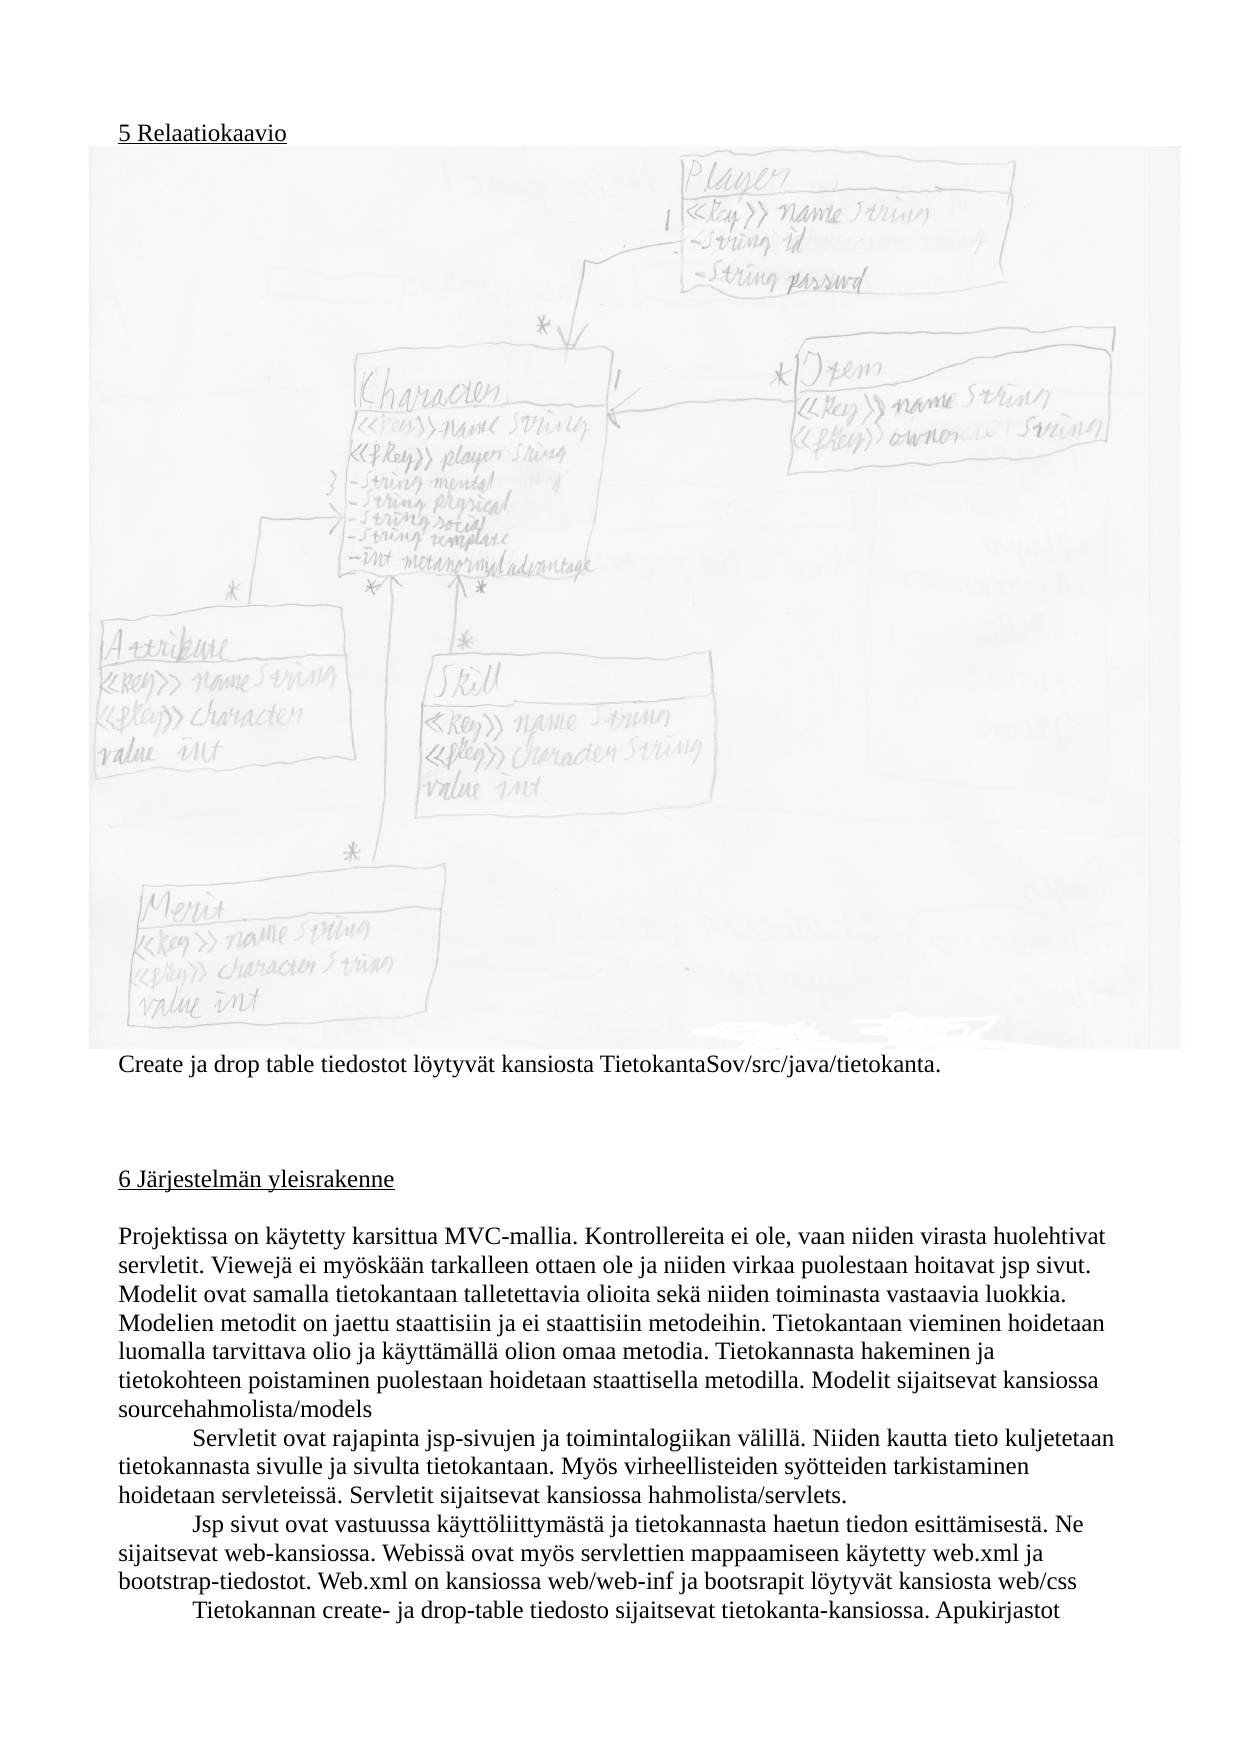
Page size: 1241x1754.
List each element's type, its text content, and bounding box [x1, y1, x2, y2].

text Create ja drop table tiedostot löytyvät kansiosta TietokantaSov/src/java/tietokanta. [118, 1049, 1122, 1078]
picture [88, 146, 1189, 1049]
text Projektissa on käytetty karsittua MVC-mallia. Kontrollereita ei ole, vaan niiden virasta huolehtivat servletit. Viewejä ei myöskään tarkalleen ottaen ole ja niiden virkaa puolestaan hoitavat jsp sivut. Modelit ovat samalla tietokantaan talletettavia olioita sekä niiden toiminasta vastaavia luokkia. Modelien metodit on jaettu staattisiin ja ei staattisiin metodeihin. Tietokantaan vieminen hoidetaan luomalla tarvittava olio ja käyttämällä olion omaa metodia. Tietokannasta hakeminen ja tietokohteen poistaminen puolestaan hoidetaan staattisella metodilla. Modelit sijaitsevat kansiossa sourcehahmolista/models [118, 1221, 1122, 1423]
text Servletit ovat rajapinta jsp-sivujen ja toimintalogiikan välillä. Niiden kautta tieto kuljetetaan tietokannasta sivulle ja sivulta tietokantaan. Myös virheellisteiden syötteiden tarkistaminen hoidetaan servleteissä. Servletit sijaitsevat kansiossa hahmolista/servlets. [118, 1423, 1122, 1509]
text Jsp sivut ovat vastuussa käyttöliittymästä ja tietokannasta haetun tiedon esittämisestä. Ne sijaitsevat web-kansiossa. Webissä ovat myös servlettien mappaamiseen käytetty web.xml ja bootstrap-tiedostot. Web.xml on kansiossa web/web-inf ja bootsrapit löytyvät kansiosta web/css [118, 1509, 1122, 1595]
text 5 Relaatiokaavio [118, 118, 1122, 146]
text Tietokannan create- ja drop-table tiedosto sijaitsevat tietokanta-kansiossa. Apukirjastot [118, 1595, 1122, 1624]
text 6 Järjestelmän yleisrakenne [118, 1164, 1122, 1193]
